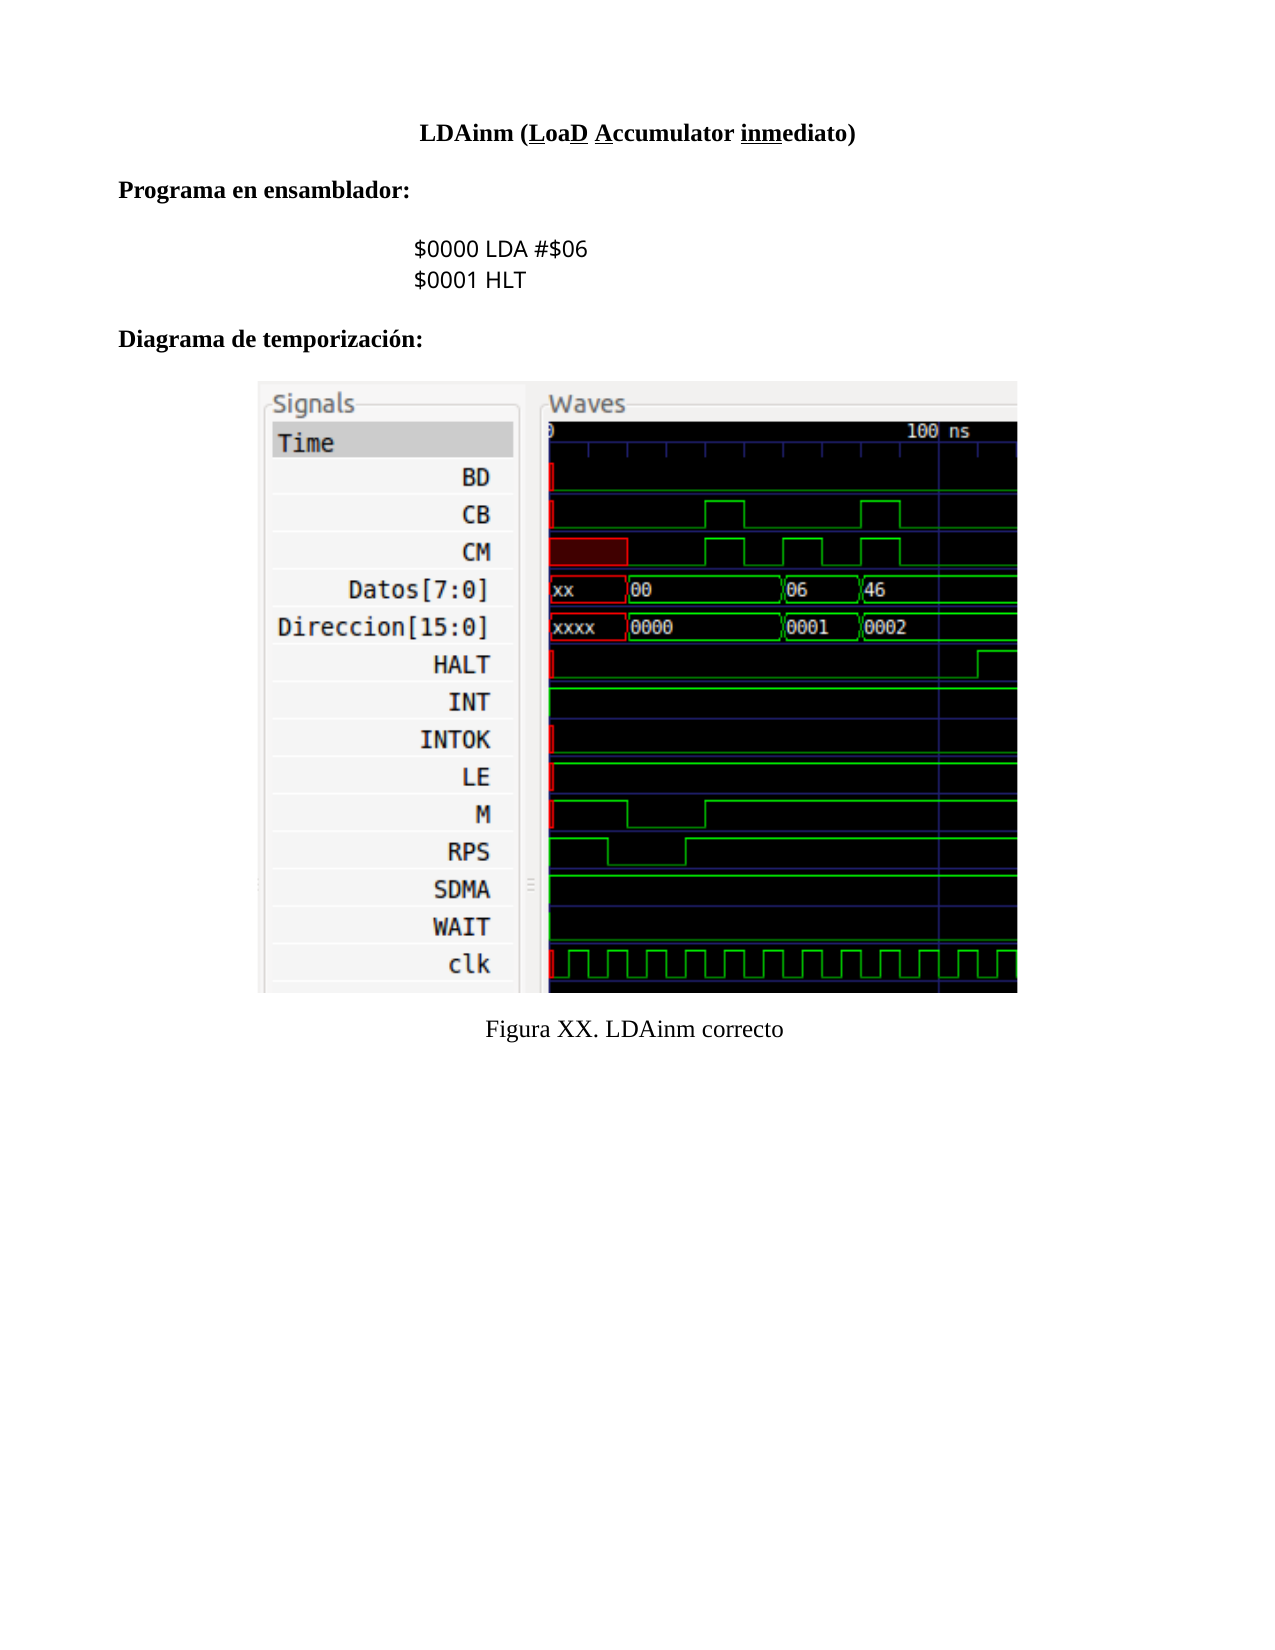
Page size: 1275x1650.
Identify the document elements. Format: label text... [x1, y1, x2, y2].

text $0000 LDA #$06 [118, 233, 1157, 264]
text Programa en ensamblador: [118, 176, 1157, 204]
text Diagrama de temporización: [118, 324, 1157, 353]
text $0001 HLT [118, 264, 1157, 296]
text LDAinm (LoaD Accumulator inmediato) [118, 118, 1157, 147]
picture [257, 381, 1018, 993]
text Figura XX. LDAinm correcto [118, 1014, 1157, 1043]
